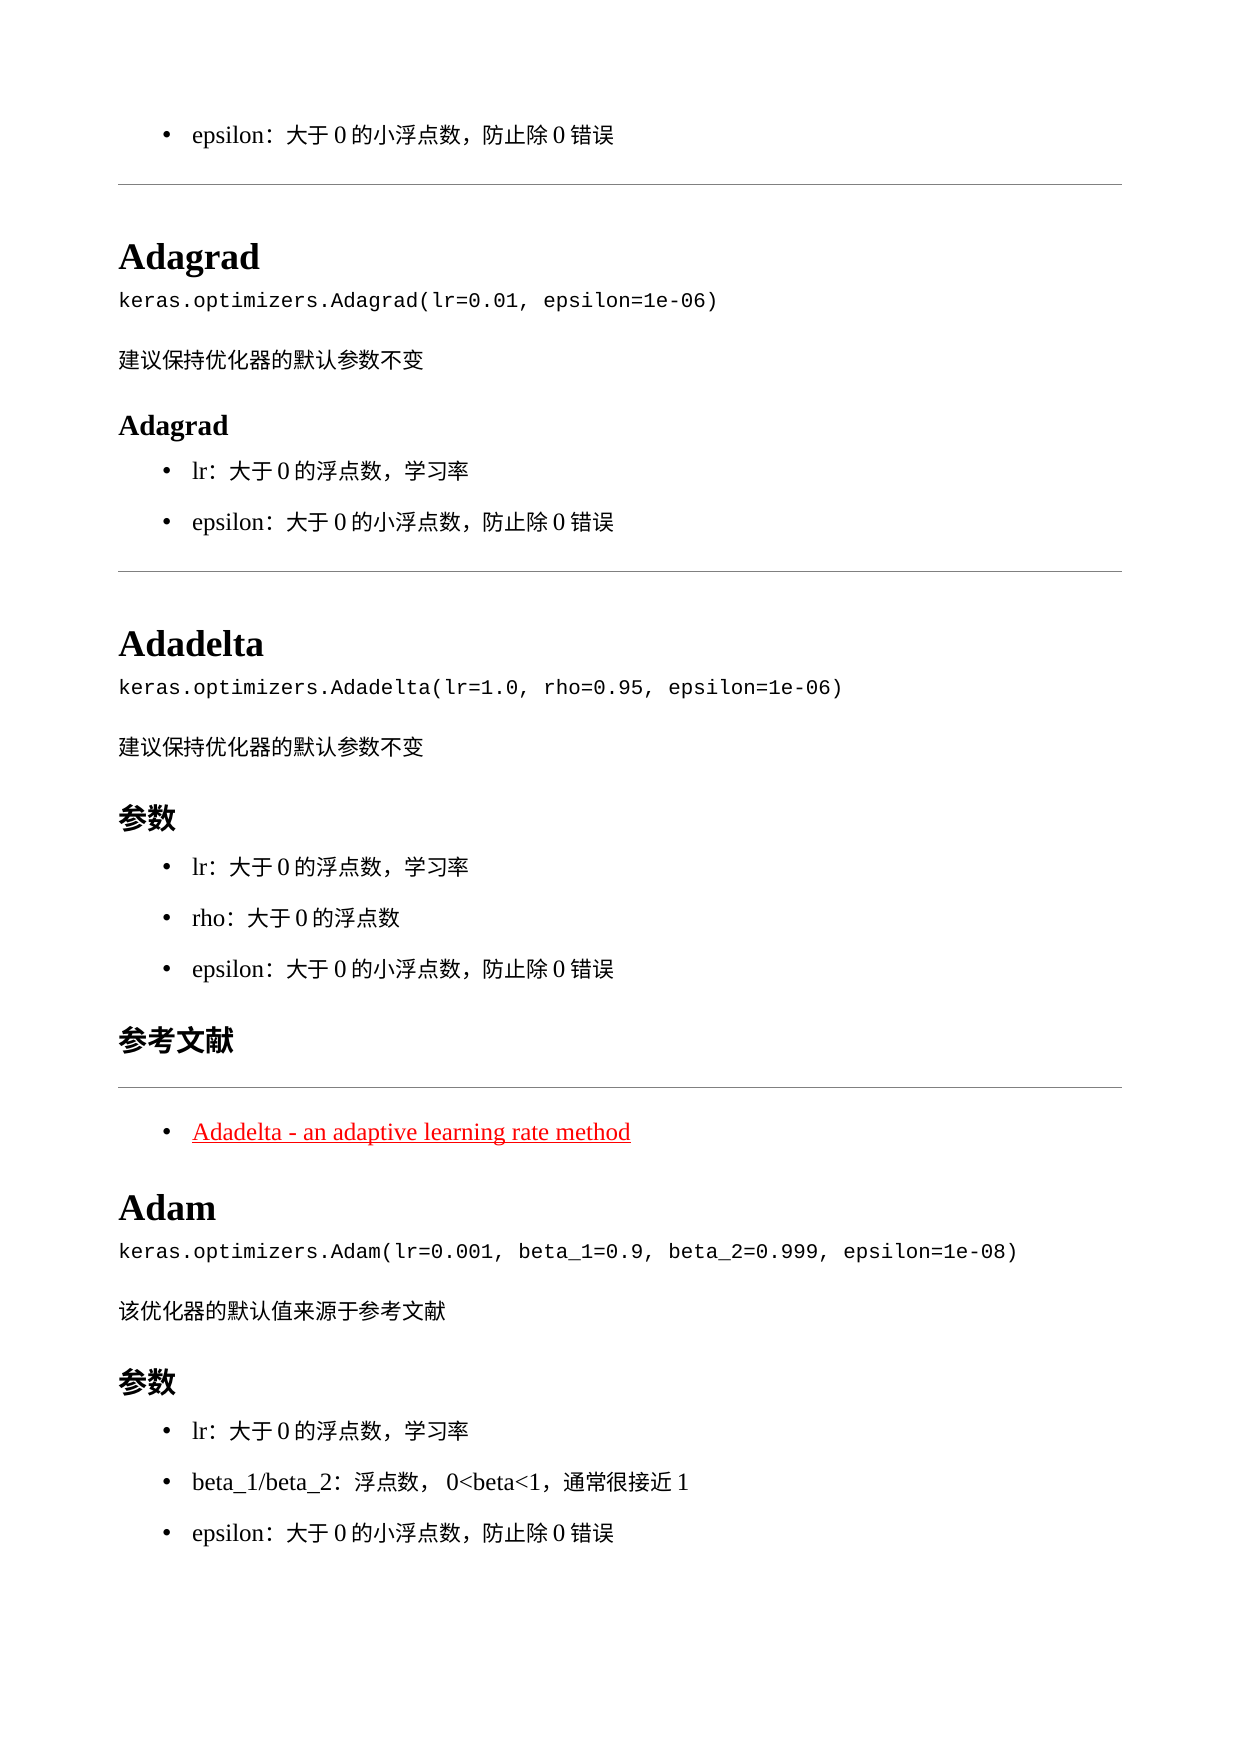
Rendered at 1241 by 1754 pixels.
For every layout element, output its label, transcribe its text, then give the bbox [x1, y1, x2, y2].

text keras.optimizers.Adam(lr=0.001, beta_1=0.9, beta_2=0.999, epsilon=1e-08) [118, 1241, 1122, 1264]
list epsilon：大于0的小浮点数，防止除0错误 [162, 118, 1122, 150]
subtitle Adadelta [118, 621, 1122, 664]
subtitle 参考文献 [118, 1018, 1122, 1060]
list rho：大于0的浮点数 [162, 901, 1122, 933]
list epsilon：大于0的小浮点数，防止除0错误 [162, 1516, 1122, 1548]
list lr：大于0的浮点数，学习率 [162, 850, 1122, 882]
text keras.optimizers.Adagrad(lr=0.01, epsilon=1e-06) [118, 290, 1122, 313]
text keras.optimizers.Adadelta(lr=1.0, rho=0.95, epsilon=1e-06) [118, 677, 1122, 701]
list lr：大于0的浮点数，学习率 [162, 454, 1122, 486]
list lr：大于0的浮点数，学习率 [162, 1414, 1122, 1446]
text 建议保持优化器的默认参数不变 [118, 730, 1122, 762]
subtitle Adagrad [118, 408, 1122, 442]
list beta_1/beta_2：浮点数， 0<beta<1，通常很接近1 [162, 1465, 1122, 1497]
subtitle Adagrad [118, 234, 1122, 277]
subtitle Adam [118, 1185, 1122, 1228]
text 该优化器的默认值来源于参考文献 [118, 1294, 1122, 1326]
subtitle 参数 [118, 1359, 1122, 1402]
list Adadelta - an adaptive learning rate method [162, 1117, 1122, 1145]
list epsilon：大于0的小浮点数，防止除0错误 [162, 952, 1122, 984]
list epsilon：大于0的小浮点数，防止除0错误 [162, 505, 1122, 537]
subtitle 参数 [118, 796, 1122, 838]
text 建议保持优化器的默认参数不变 [118, 343, 1122, 374]
